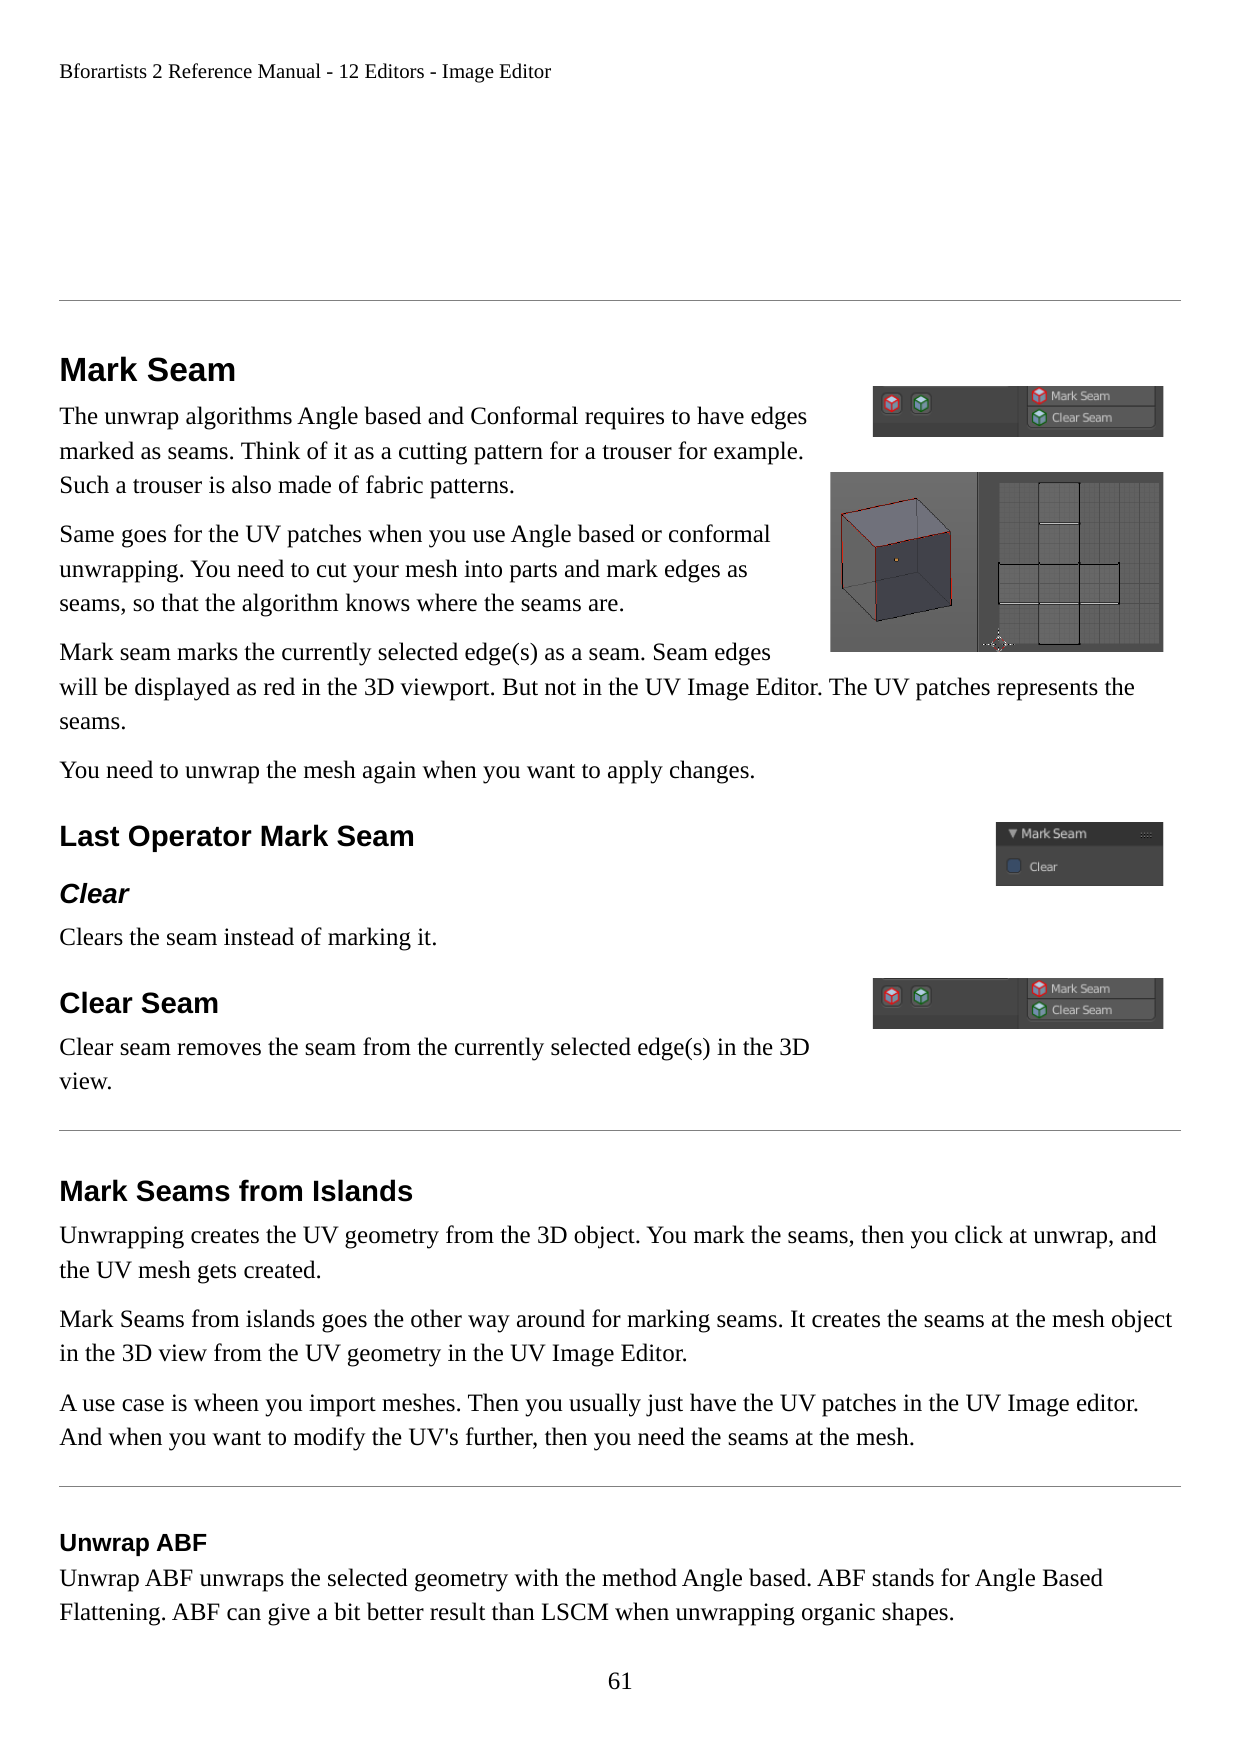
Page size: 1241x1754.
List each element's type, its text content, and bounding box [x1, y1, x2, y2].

picture [830, 472, 1164, 652]
text Unwrapping creates the UV geometry from the 3D object. You mark the seams, then you click at unwrap, and the UV mesh gets created. [59, 1221, 1181, 1284]
picture [872, 978, 1164, 1029]
text Mark seam marks the currently selected edge(s) as a seam. Seam edges will be displayed as red in the 3D viewport. But not in the UV Image Editor. The UV patches represents the seams. [59, 637, 1181, 735]
text Clears the seam instead of marking it. [59, 922, 1181, 951]
text Same goes for the UV patches when you use Angle based or conformal unwrapping. You need to cut your mesh into parts and mark edges as seams, so that the algorithm knows where the seams are. [59, 519, 830, 617]
subtitle Mark Seams from Islands [59, 1174, 1181, 1208]
picture [872, 386, 1164, 437]
text The unwrap algorithms Angle based and Conformal requires to have edges marked as seams. Think of it as a cutting pattern for a trouser for example. Such a trouser is also made of fabric patterns. [59, 401, 1181, 499]
subtitle Clear [59, 878, 1181, 909]
subtitle Clear Seam [59, 986, 872, 1019]
subtitle Mark Seam [59, 350, 1181, 389]
picture [995, 822, 1164, 886]
subtitle Unwrap ABF [59, 1528, 1181, 1556]
subtitle [1164, 986, 1181, 1019]
subtitle Last Operator Mark Seam [59, 819, 1181, 853]
text Unwrap ABF unwraps the selected geometry with the method Angle based. ABF stands for Angle Based Flattening. ABF can give a bit better result than LSCM when unwrapping organic shapes. [59, 1563, 1181, 1626]
text Clear seam removes the seam from the currently selected edge(s) in the 3D view. [59, 1032, 1181, 1095]
text A use case is wheen you import meshes. Then you usually just have the UV patches in the UV Image editor. And when you want to modify the UV's further, then you need the seams at the mesh. [59, 1388, 1181, 1451]
text Mark Seams from islands goes the other way around for marking seams. It creates the seams at the mesh object in the 3D view from the UV geometry in the UV Image Editor. [59, 1304, 1181, 1367]
text You need to unwrap the mesh again when you want to apply changes. [59, 755, 1181, 784]
